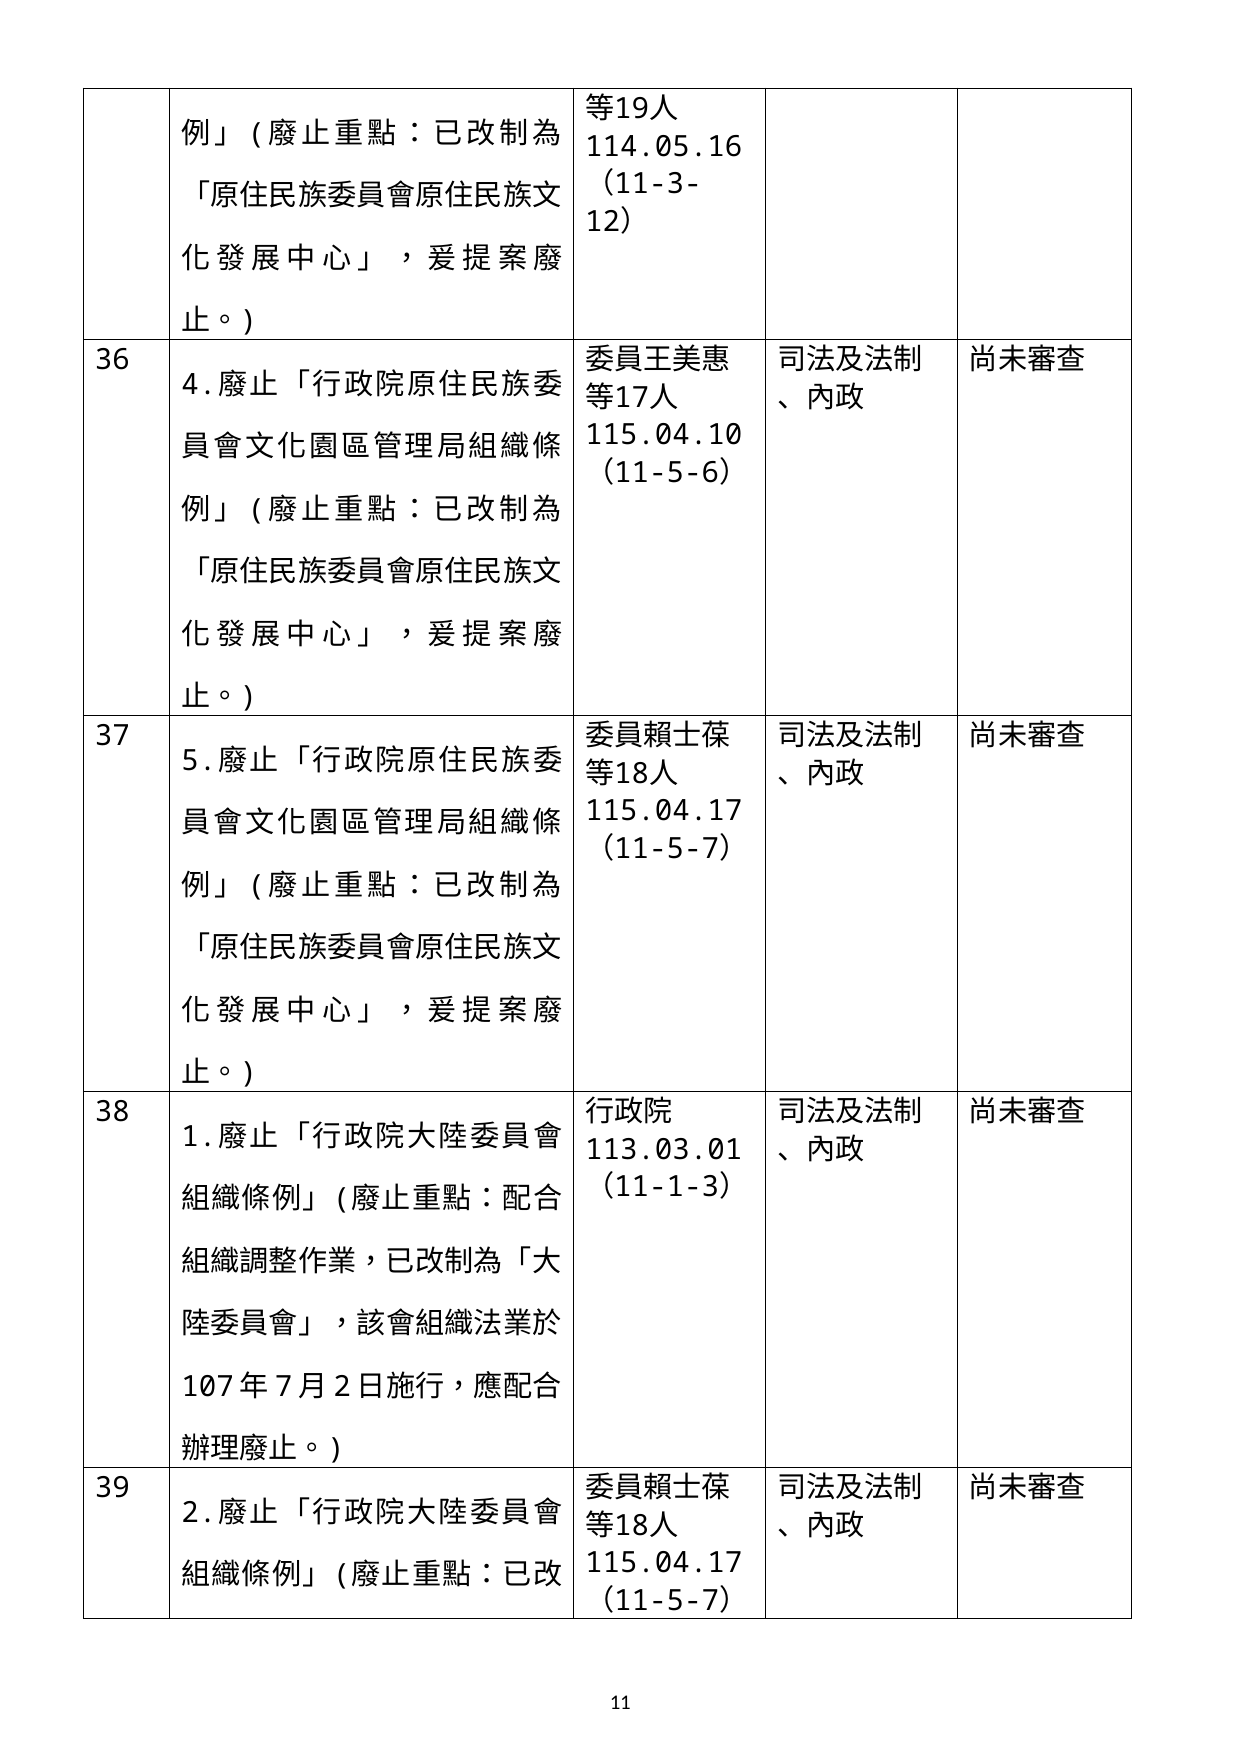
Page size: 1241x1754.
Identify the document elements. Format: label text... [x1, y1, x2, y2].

table_cell 尚未審查 [958, 1468, 1131, 1618]
table_cell 司法及法制、內政 [766, 1092, 957, 1467]
table_cell 司法及法制、內政 [766, 716, 957, 1091]
table_cell 行政院 113.03.01 （11-1-3） [574, 1092, 765, 1467]
table_cell 38 [84, 1092, 169, 1467]
table_cell [84, 89, 169, 339]
table_cell 委員賴士葆 等18人 115.04.17 （11-5-7） [574, 716, 765, 1091]
table_cell 尚未審查 [958, 1092, 1131, 1467]
table_cell 39 [84, 1468, 169, 1618]
table_cell 例」(廢止重點：已改制為「原住民族委員會原住民族文化發展中心」，爰提案廢止。) [170, 89, 573, 339]
table_cell 36 [84, 340, 169, 715]
table_cell 37 [84, 716, 169, 1091]
table_cell 2.廢止「行政院大陸委員會組織條例」(廢止重點：已改 [170, 1468, 573, 1618]
table_cell [766, 89, 957, 339]
table_cell 1.廢止「行政院大陸委員會組織條例」(廢止重點：配合組織調整作業，已改制為「大陸委員會」，該會組織法業於107年7月2日施行，應配合辦理廢止。) [170, 1092, 573, 1467]
table_cell 司法及法制、內政 [766, 340, 957, 715]
table_cell 等19人 114.05.16 （11-3-12） [574, 89, 765, 339]
table_cell 司法及法制、內政 [766, 1468, 957, 1618]
table_cell 5.廢止「行政院原住民族委員會文化園區管理局組織條例」(廢止重點：已改制為「原住民族委員會原住民族文化發展中心」，爰提案廢止。) [170, 716, 573, 1091]
table_cell 委員賴士葆 等18人 115.04.17 （11-5-7） [574, 1468, 765, 1618]
table_cell 尚未審查 [958, 340, 1131, 715]
table_cell 尚未審查 [958, 716, 1131, 1091]
table_cell 委員王美惠 等17人 115.04.10 （11-5-6） [574, 340, 765, 715]
table_cell [958, 89, 1131, 339]
table_cell 4.廢止「行政院原住民族委員會文化園區管理局組織條例」(廢止重點：已改制為「原住民族委員會原住民族文化發展中心」，爰提案廢止。) [170, 340, 573, 715]
